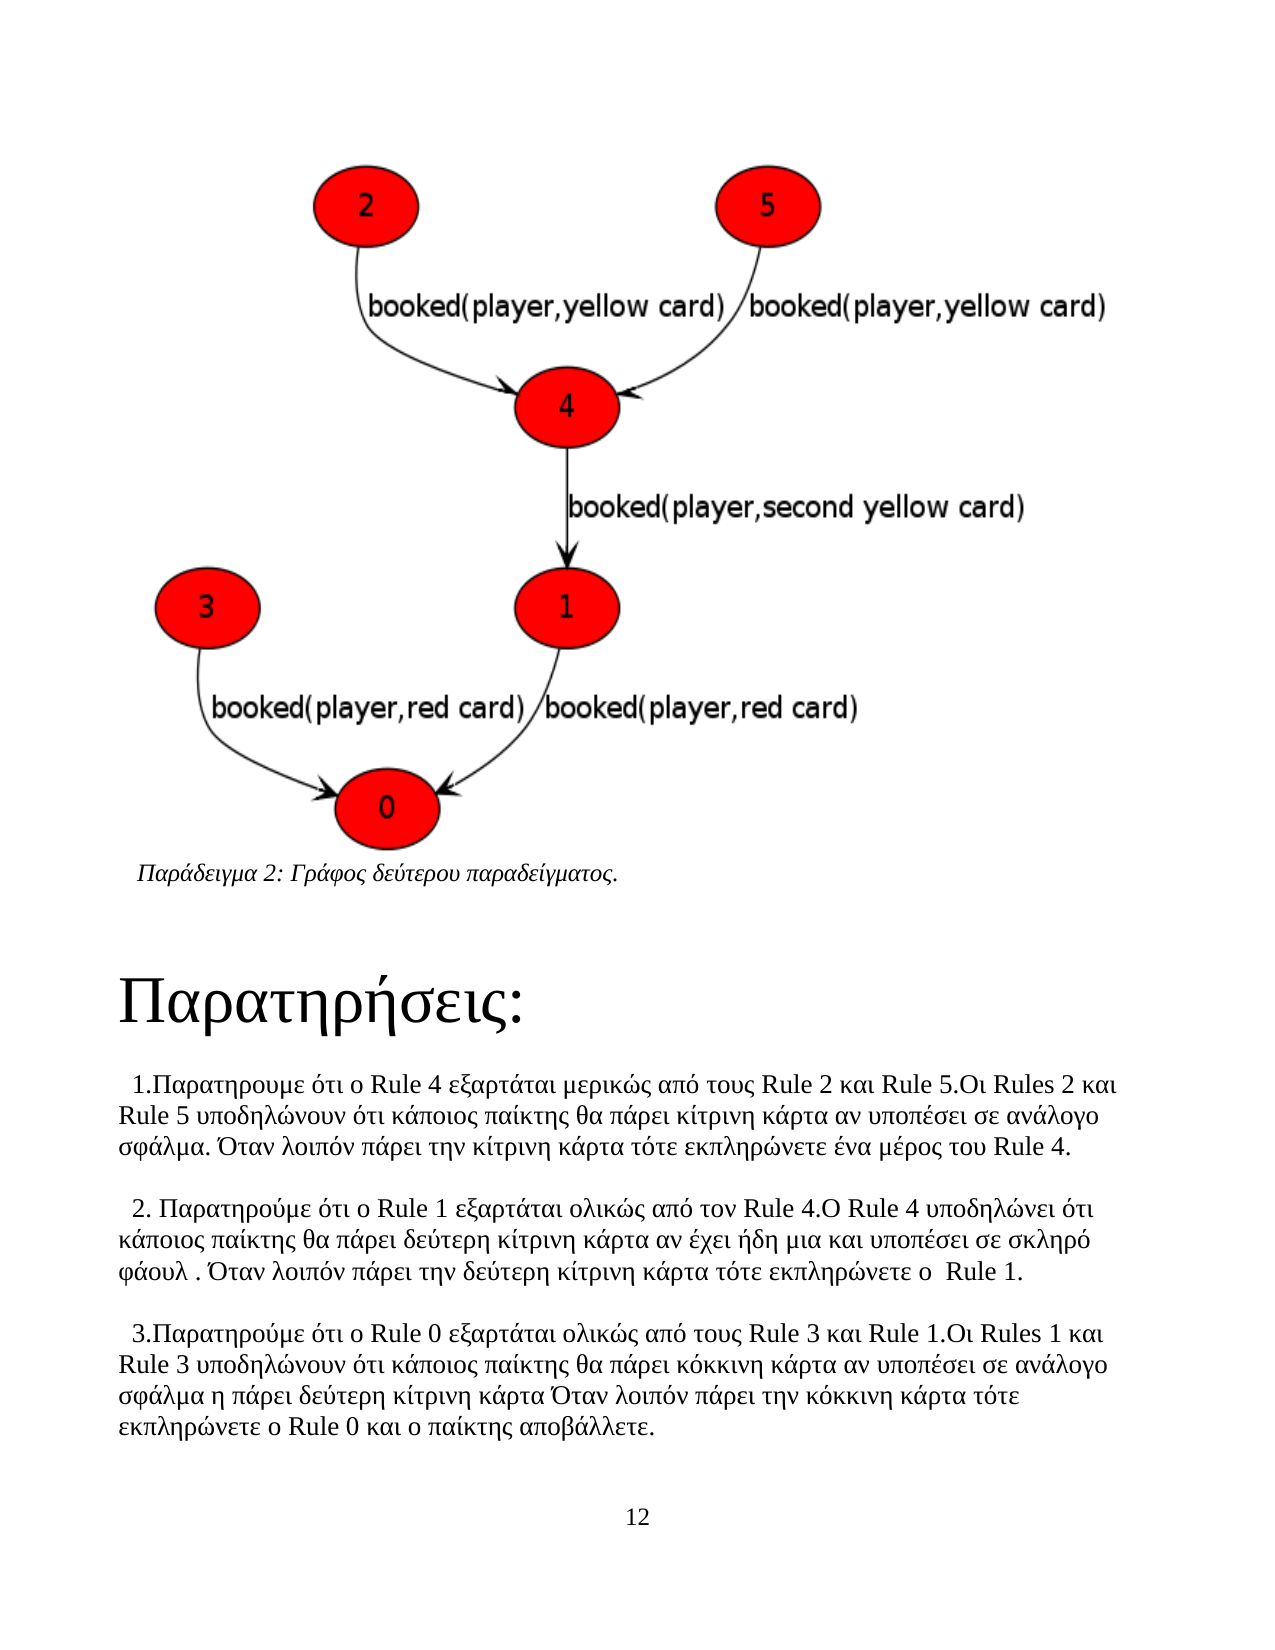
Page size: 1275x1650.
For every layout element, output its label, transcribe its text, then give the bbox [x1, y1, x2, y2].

text 1.Παρατηρουμε ότι ο Rule 4 εξαρτάται μερικώς από τους Rule 2 και Rule 5.Οι Rules 2 και Rule 5 υποδηλώνουν ότι κάποιος παίκτης θα πάρει κίτρινη κάρτα αν υποπέσει σε ανάλογο σφάλμα. Όταν λοιπόν πάρει την κίτρινη κάρτα τότε εκπληρώνετε ένα μέρος του Rule 4. [118, 1068, 1157, 1161]
text Παράδειγμα 2: Γράφος δεύτερου παραδείγματος. [137, 859, 1141, 887]
text 3.Παρατηρούμε ότι ο Rule 0 εξαρτάται ολικώς από τους Rule 3 και Rule 1.Οι Rules 1 και Rule 3 υποδηλώνουν ότι κάποιος παίκτης θα πάρει κόκκινη κάρτα αν υποπέσει σε ανάλογο σφάλμα η πάρει δεύτερη κίτρινη κάρτα Όταν λοιπόν πάρει την κόκκινη κάρτα τότε εκπληρώνετε ο Rule 0 και ο παίκτης αποβάλλετε. [118, 1317, 1157, 1442]
text Παρατηρήσεις: [118, 960, 1157, 1037]
picture [148, 158, 1112, 859]
text 2. Παρατηρούμε ότι ο Rule 1 εξαρτάται ολικώς από τον Rule 4.Ο Rule 4 υποδηλώνει ότι κάποιος παίκτης θα πάρει δεύτερη κίτρινη κάρτα αν έχει ήδη μια και υποπέσει σε σκληρό φάουλ . Όταν λοιπόν πάρει την δεύτερη κίτρινη κάρτα τότε εκπληρώνετε ο Rule 1. [118, 1192, 1157, 1286]
